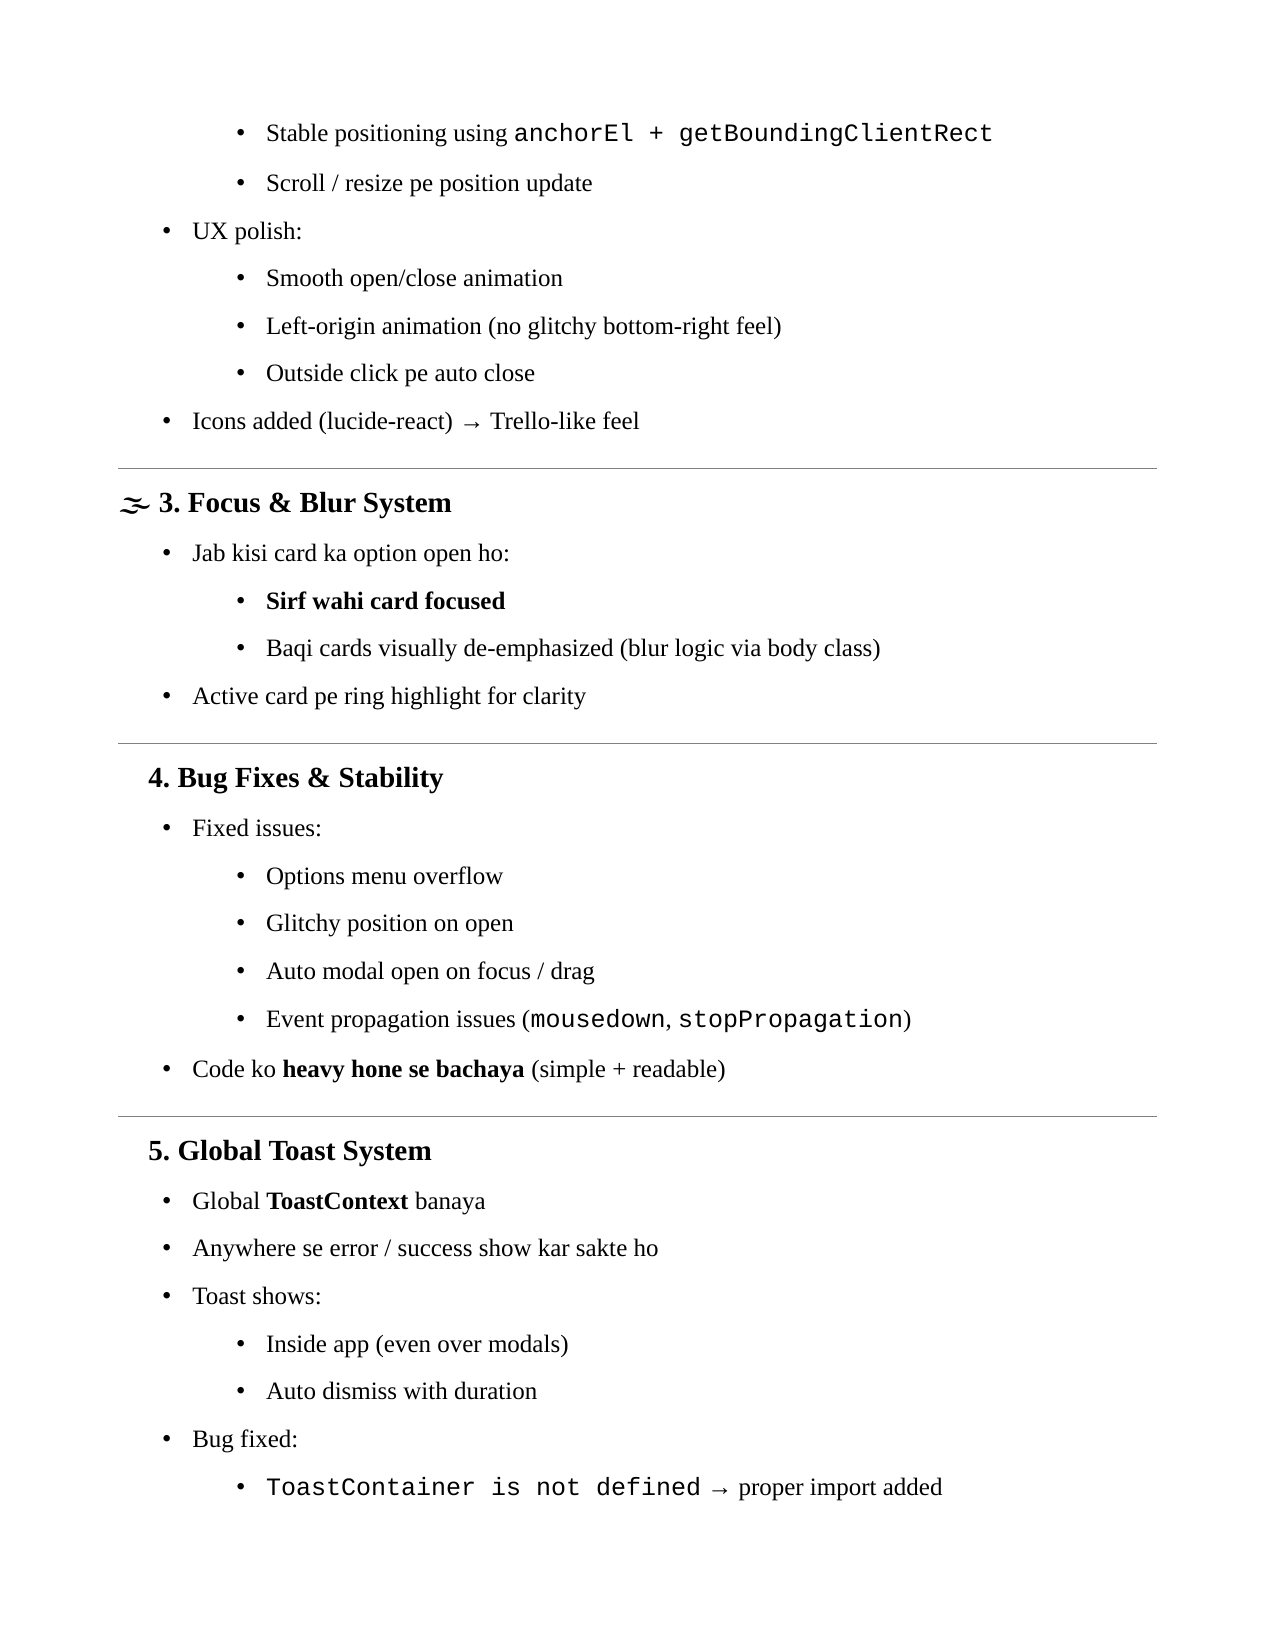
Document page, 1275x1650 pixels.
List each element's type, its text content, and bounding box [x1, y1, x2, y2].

subtitle 🌫️ 3. Focus & Blur System [118, 485, 1157, 519]
list Sirf wahi card focused [236, 586, 1157, 615]
list Fixed issues: [162, 813, 1157, 842]
list Bug fixed: [162, 1424, 1157, 1453]
list Icons added (lucide-react) → Trello-like feel [162, 406, 1157, 435]
list Left-origin animation (no glitchy bottom-right feel) [236, 311, 1157, 340]
list Outside click pe auto close [236, 358, 1157, 387]
list ToastContainer is not defined → proper import added [236, 1472, 1157, 1502]
list Inside app (even over modals) [236, 1329, 1157, 1357]
list Code ko heavy hone se bachaya (simple + readable) [162, 1054, 1157, 1082]
list Active card pe ring highlight for clarity [162, 681, 1157, 710]
list UX polish: [162, 216, 1157, 244]
list Event propagation issues (mousedown, stopPropagation) [236, 1004, 1157, 1034]
list Stable positioning using anchorEl + getBoundingClientRect [236, 118, 1157, 149]
list Baqi cards visually de-emphasized (blur logic via body class) [236, 633, 1157, 662]
list Smooth open/close animation [236, 263, 1157, 292]
list Auto dismiss with duration [236, 1376, 1157, 1405]
subtitle 🛑 4. Bug Fixes & Stability [118, 760, 1157, 794]
list Global ToastContext banaya [162, 1186, 1157, 1215]
list Glitchy position on open [236, 908, 1157, 937]
list Jab kisi card ka option open ho: [162, 538, 1157, 567]
list Toast shows: [162, 1281, 1157, 1310]
list Auto modal open on focus / drag [236, 956, 1157, 985]
list Anywhere se error / success show kar sakte ho [162, 1233, 1157, 1262]
list Options menu overflow [236, 861, 1157, 890]
list Scroll / resize pe position update [236, 168, 1157, 197]
subtitle 🧠 5. Global Toast System [118, 1133, 1157, 1166]
